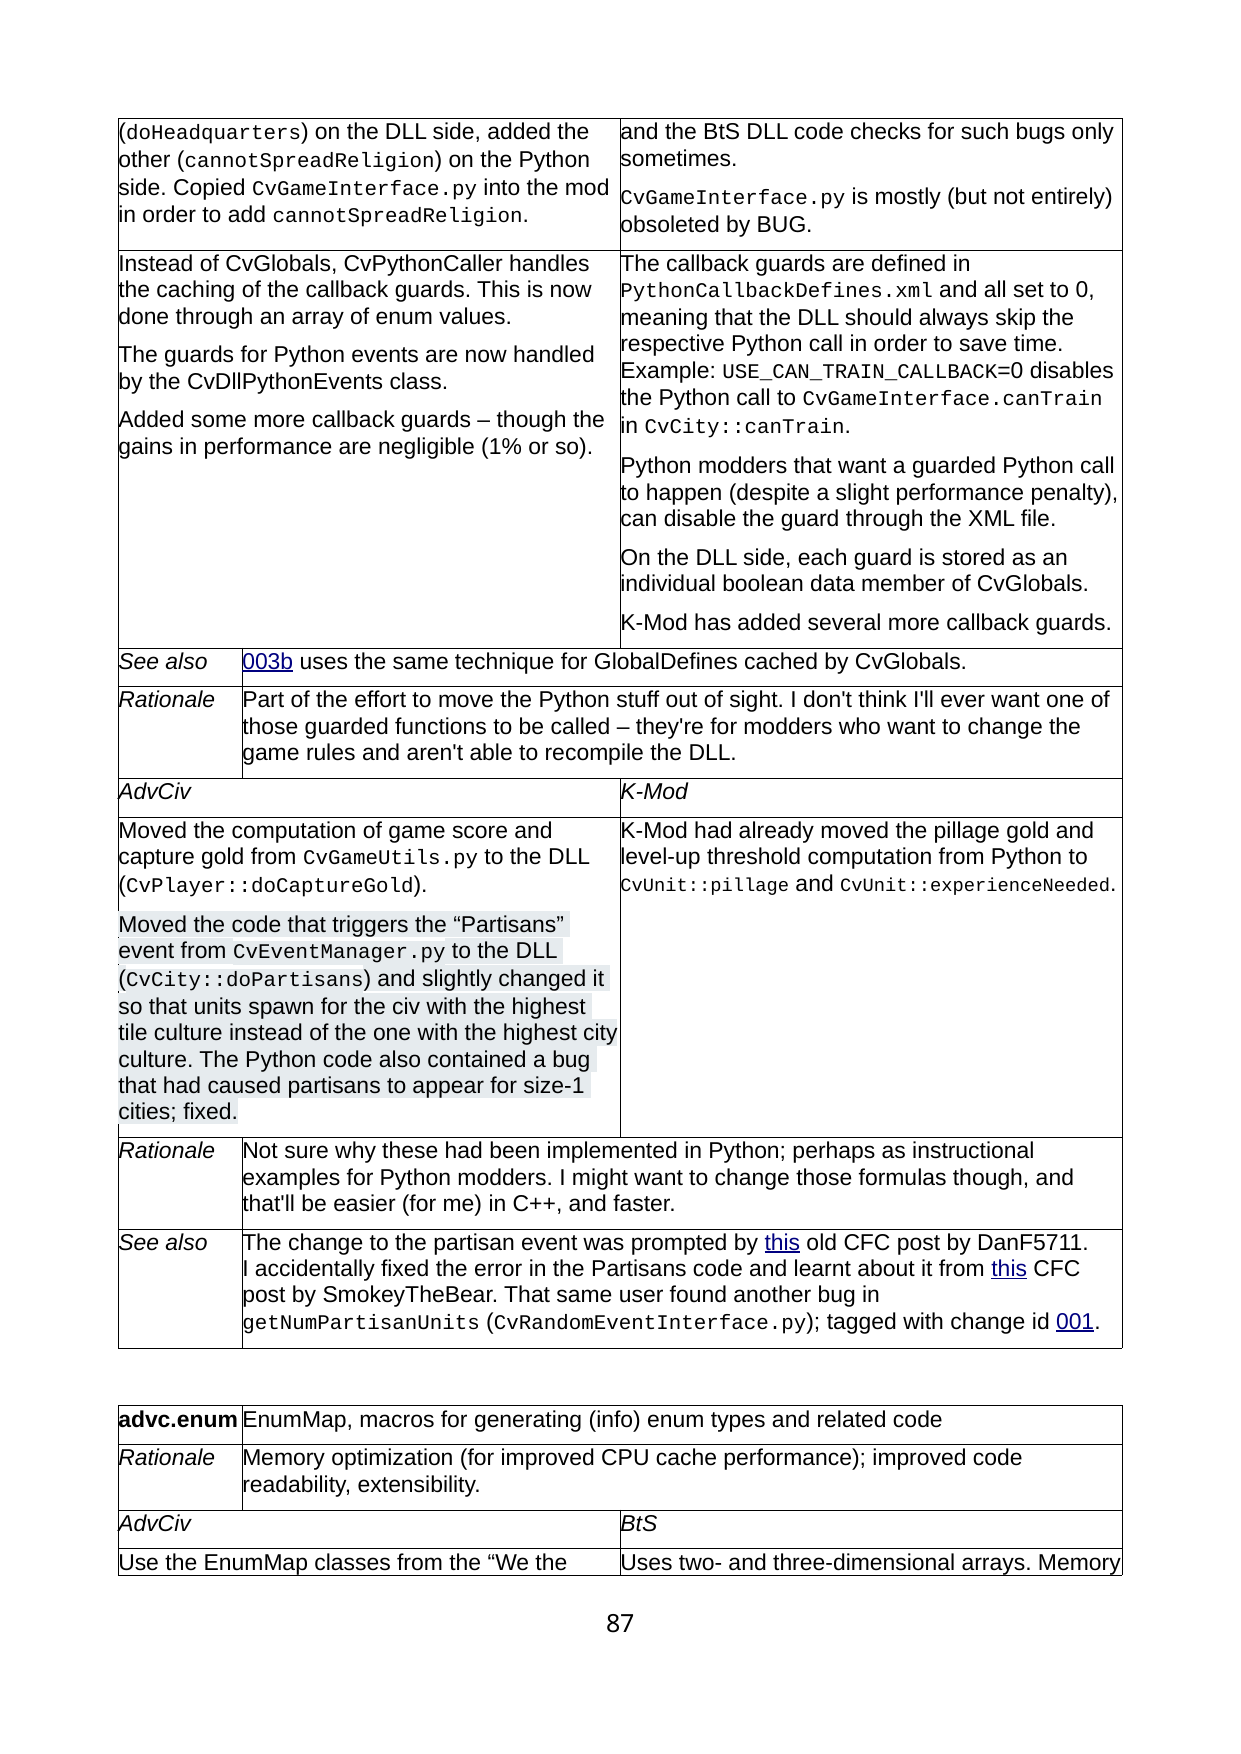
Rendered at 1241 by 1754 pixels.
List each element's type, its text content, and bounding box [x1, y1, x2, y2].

table_cell Rationale [119, 1445, 242, 1509]
table_cell 003b uses the same technique for GlobalDefines cached by CvGlobals. [243, 649, 1122, 686]
table_cell Uses two- and three-dimensional arrays. Memory [621, 1549, 1122, 1575]
table_header advc.enum [119, 1406, 242, 1444]
table_cell Not sure why these had been implemented in Python; perhaps as instructional examples for Python modders. I might want to change those formulas though, and that'll be easier (for me) in C++, and faster. [243, 1138, 1122, 1228]
table_cell and the BtS DLL code checks for such bugs only sometimes. CvGameInterface.py is mostly (but not entirely) obsoleted by BUG. [621, 119, 1122, 250]
table_cell BtS [621, 1511, 1122, 1548]
table_cell Rationale [119, 1138, 242, 1228]
table_cell Instead of CvGlobals, CvPythonCaller handles the caching of the callback guards. This is now done through an array of enum values. The guards for Python events are now handled by the CvDllPythonEvents class. Added some more callback guards – though the gains in performance are negligible (1% or so). [119, 251, 620, 647]
table_cell AdvCiv [119, 779, 620, 817]
table_cell K-Mod had already moved the pillage gold and level-up threshold computation from Python to CvUnit::pillage and CvUnit::experienceNeeded. [621, 818, 1122, 1137]
table_cell Use the EnumMap classes from the “We the [119, 1549, 620, 1575]
table_cell Moved the computation of game score and capture gold from CvGameUtils.py to the DLL (CvPlayer::doCaptureGold). Moved the code that triggers the “Partisans” event from CvEventManager.py to the DLL (CvCity::doPartisans) and slightly changed it so that units spawn for the civ with the highest tile culture instead of the one with the highest city culture. The Python code also contained a bug that had caused partisans to appear for size-1 cities; fixed. [119, 818, 620, 1137]
table_cell (doHeadquarters) on the DLL side, added the other (cannotSpreadReligion) on the Python side. Copied CvGameInterface.py into the mod in order to add cannotSpreadReligion. [119, 119, 620, 250]
table_cell See also [119, 1230, 242, 1348]
table_cell K-Mod [621, 779, 1122, 817]
table_cell The callback guards are defined in PythonCallbackDefines.xml and all set to 0, meaning that the DLL should always skip the respective Python call in order to save time. Example: USE_CAN_TRAIN_CALLBACK=0 disables the Python call to CvGameInterface.canTrain in CvCity::canTrain. Python modders that want a guarded Python call to happen (despite a slight performance penalty), can disable the guard through the XML file. On the DLL side, each guard is stored as an individual boolean data member of CvGlobals. K-Mod has added several more callback guards. [621, 251, 1122, 647]
table_cell Part of the effort to move the Python stuff out of sight. I don't think I'll ever want one of those guarded functions to be called – they're for modders who want to change the game rules and aren't able to recompile the DLL. [243, 687, 1122, 778]
table_cell Rationale [119, 687, 242, 778]
table_cell The change to the partisan event was prompted by this old CFC post by DanF5711. I accidentally fixed the error in the Partisans code and learnt about it from this CFC post by SmokeyTheBear. That same user found another bug in getNumPartisanUnits (CvRandomEventInterface.py); tagged with change id 001. [243, 1230, 1122, 1348]
table_header EnumMap, macros for generating (info) enum types and related code [243, 1406, 1122, 1444]
table_cell See also [119, 649, 242, 686]
table_cell AdvCiv [119, 1511, 620, 1548]
table_cell Memory optimization (for improved CPU cache performance); improved code readability, extensibility. [243, 1445, 1122, 1509]
